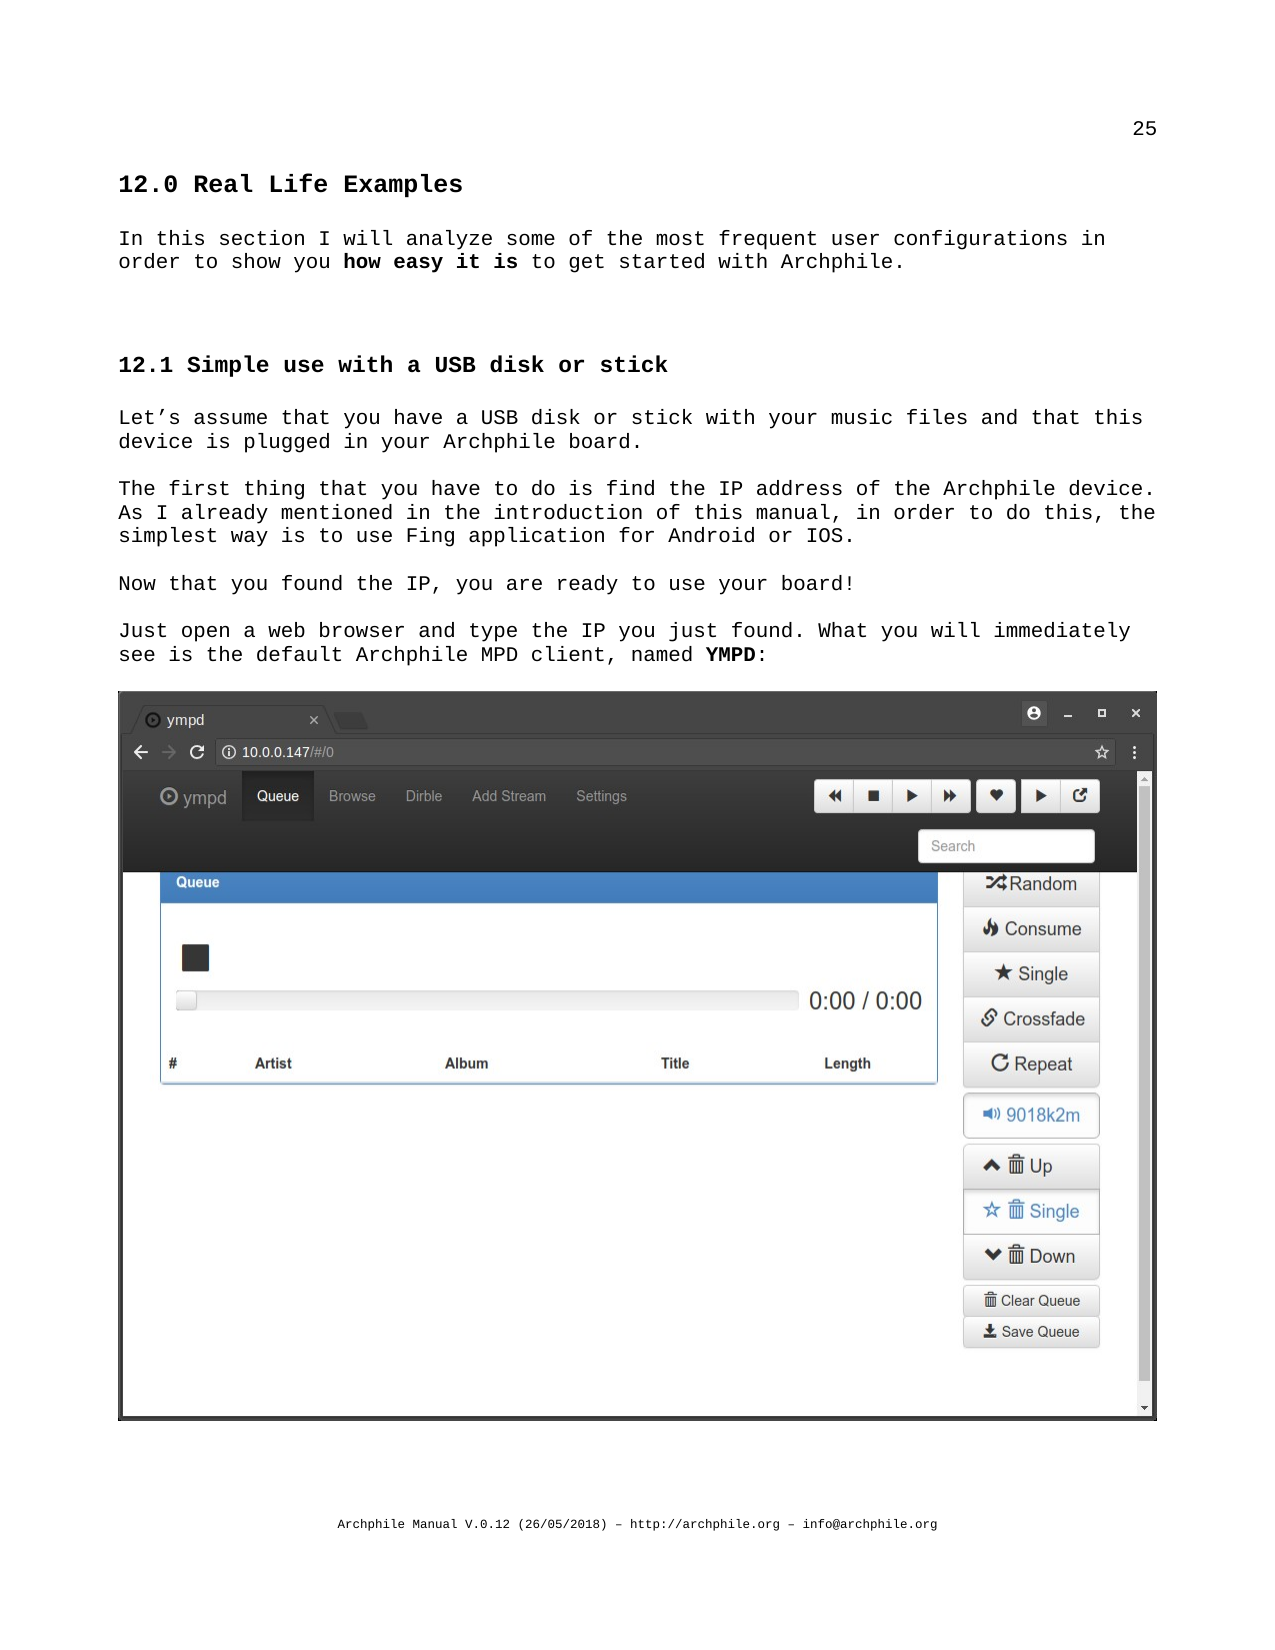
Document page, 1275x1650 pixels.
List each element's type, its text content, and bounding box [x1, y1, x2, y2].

picture [118, 691, 1157, 1421]
text Let’s assume that you have a USB disk or stick with your music files and that this device is plugged in your Archphile board. [118, 407, 1157, 454]
text Just open a web browser and type the IP you just found. What you will immediately see is the default Archphile MPD client, named YMPD: [118, 620, 1157, 667]
text The first thing that you have to do is find the IP address of the Archphile device. As I already mentioned in the introduction of this manual, in order to do this, the simplest way is to use Fing application for Android or IOS. [118, 478, 1157, 549]
text 12.1 Simple use with a USB disk or stick [118, 353, 1157, 379]
text Now that you found the IP, you are ready to use your board! [118, 573, 1157, 596]
text In this section I will analyze some of the most frequent user configurations in order to show you how easy it is to get started with Archphile. [118, 228, 1157, 275]
text 12.0 Real Life Examples [118, 171, 1157, 199]
